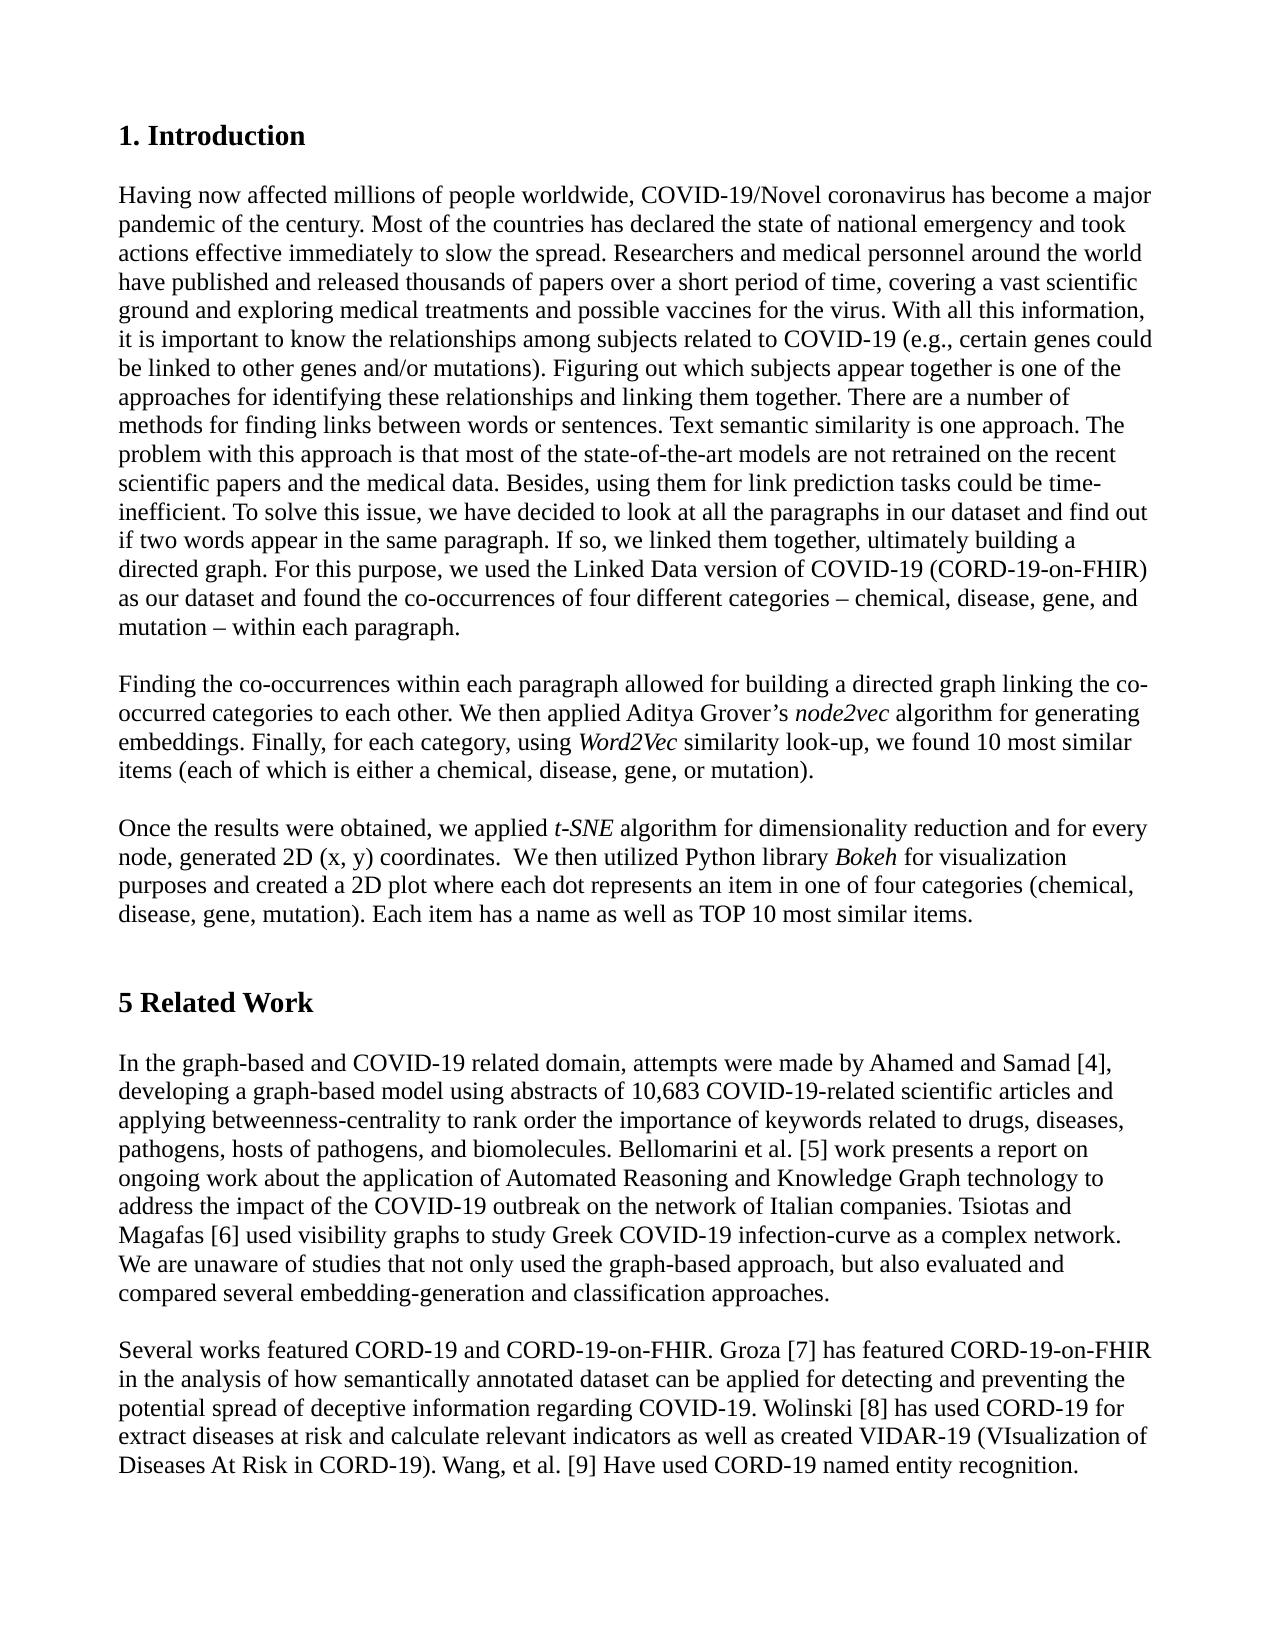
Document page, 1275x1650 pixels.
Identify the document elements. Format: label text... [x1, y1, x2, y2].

text 5 Related Work [118, 985, 1157, 1019]
text Having now affected millions of people worldwide, COVID-19/Novel coronavirus has become a major pandemic of the century. Most of the countries has declared the state of national emergency and took actions effective immediately to slow the spread. Researchers and medical personnel around the world have published and released thousands of papers over a short period of time, covering a vast scientific ground and exploring medical treatments and possible vaccines for the virus. With all this information, it is important to know the relationships among subjects related to COVID-19 (e.g., certain genes could be linked to other genes and/or mutations). Figuring out which subjects appear together is one of the approaches for identifying these relationships and linking them together. There are a number of methods for finding links between words or sentences. Text semantic similarity is one approach. The problem with this approach is that most of the state-of-the-art models are not retrained on the recent scientific papers and the medical data. Besides, using them for link prediction tasks could be time-inefficient. To solve this issue, we have decided to look at all the paragraphs in our dataset and find out if two words appear in the same paragraph. If so, we linked them together, ultimately building a directed graph. For this purpose, we used the Linked Data version of COVID-19 (CORD-19-on-FHIR) as our dataset and found the co-occurrences of four different categories – chemical, disease, gene, and mutation – within each paragraph. [118, 180, 1157, 640]
text Once the results were obtained, we applied t-SNE algorithm for dimensionality reduction and for every node, generated 2D (x, y) coordinates. We then utilized Python library Bokeh for visualization purposes and created a 2D plot where each dot represents an item in one of four categories (chemical, disease, gene, mutation). Each item has a name as well as TOP 10 most similar items. [118, 813, 1157, 928]
text Finding the co-occurrences within each paragraph allowed for building a directed graph linking the co-occurred categories to each other. We then applied Aditya Grover’s node2vec algorithm for generating embeddings. Finally, for each category, using Word2Vec similarity look-up, we found 10 most similar items (each of which is either a chemical, disease, gene, or mutation). [118, 669, 1157, 784]
text Several works featured CORD-19 and CORD-19-on-FHIR. Groza [7] has featured CORD-19-on-FHIR in the analysis of how semantically annotated dataset can be applied for detecting and preventing the potential spread of deceptive information regarding COVID-19. Wolinski [8] has used CORD-19 for extract diseases at risk and calculate relevant indicators as well as created VIDAR-19 (VIsualization of Diseases At Risk in CORD-19). Wang, et al. [9] Have used CORD-19 named entity recognition. [118, 1335, 1157, 1479]
text 1. Introduction [118, 118, 1157, 152]
text In the graph-based and COVID-19 related domain, attempts were made by Ahamed and Samad [4], developing a graph-based model using abstracts of 10,683 COVID-19-related scientific articles and applying betweenness-centrality to rank order the importance of keywords related to drugs, diseases, pathogens, hosts of pathogens, and biomolecules. Bellomarini et al. [5] work presents a report on ongoing work about the application of Automated Reasoning and Knowledge Graph technology to address the impact of the COVID-19 outbreak on the network of Italian companies. Tsiotas and Magafas [6] used visibility graphs to study Greek COVID-19 infection-curve as a complex network. [118, 1048, 1157, 1249]
text We are unaware of studies that not only used the graph-based approach, but also evaluated and compared several embedding-generation and classification approaches. [118, 1249, 1157, 1306]
